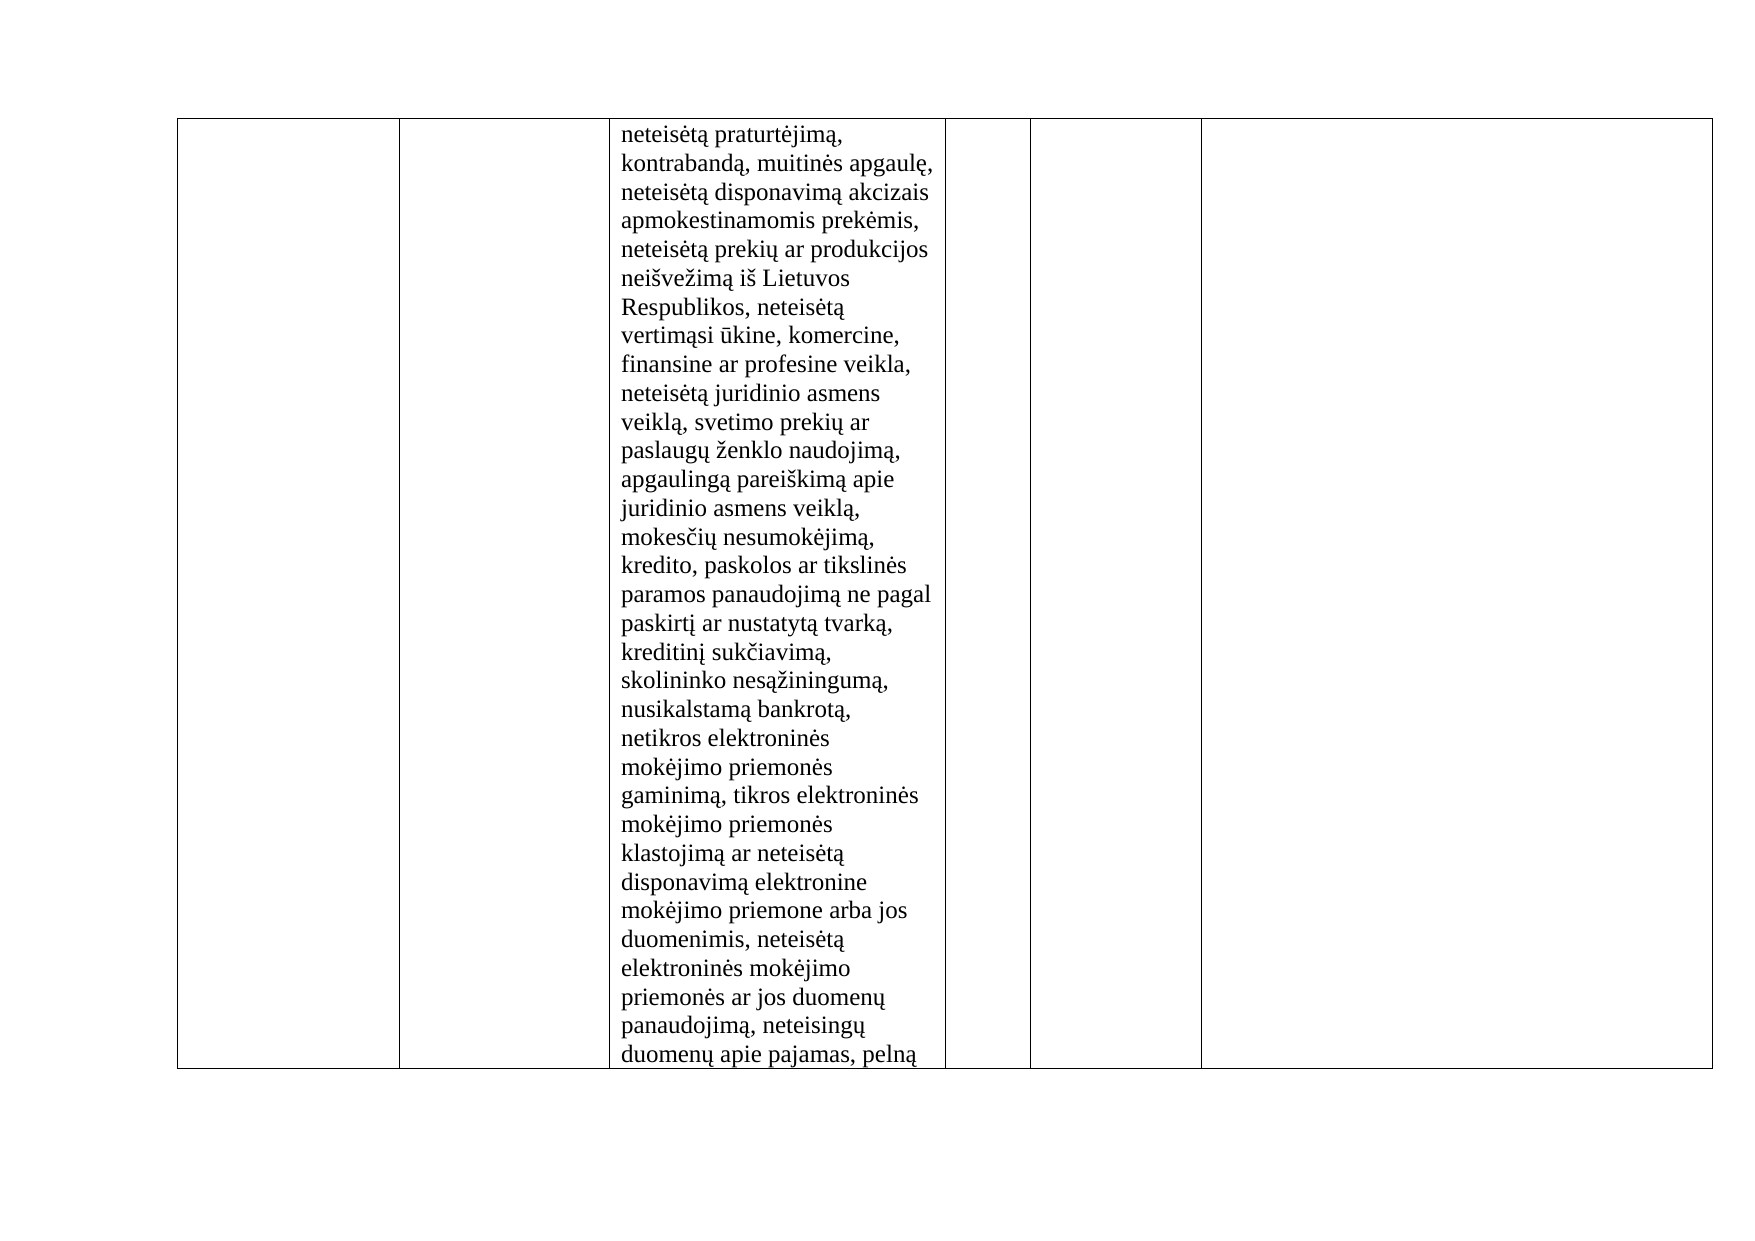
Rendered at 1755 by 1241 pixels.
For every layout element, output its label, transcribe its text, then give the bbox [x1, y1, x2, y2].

table_cell neteisėtą praturtėjimą, kontrabandą, muitinės apgaulę, neteisėtą disponavimą akcizais apmokestinamomis prekėmis, neteisėtą prekių ar produkcijos neišvežimą iš Lietuvos Respublikos, neteisėtą vertimąsi ūkine, komercine, finansine ar profesine veikla, neteisėtą juridinio asmens veiklą, svetimo prekių ar paslaugų ženklo naudojimą, apgaulingą pareiškimą apie juridinio asmens veiklą, mokesčių nesumokėjimą, kredito, paskolos ar tikslinės paramos panaudojimą ne pagal paskirtį ar nustatytą tvarką, kreditinį sukčiavimą, skolininko nesąžiningumą, nusikalstamą bankrotą, netikros elektroninės mokėjimo priemonės gaminimą, tikros elektroninės mokėjimo priemonės klastojimą ar neteisėtą disponavimą elektronine mokėjimo priemone arba jos duomenimis, neteisėtą elektroninės mokėjimo priemonės ar jos duomenų panaudojimą, neteisingų duomenų apie pajamas, pelną [610, 119, 945, 1068]
table_cell [1202, 119, 1712, 1068]
table_cell [178, 119, 399, 1068]
table_cell [400, 119, 609, 1068]
table_cell [1031, 119, 1201, 1068]
table_cell [946, 119, 1030, 1068]
